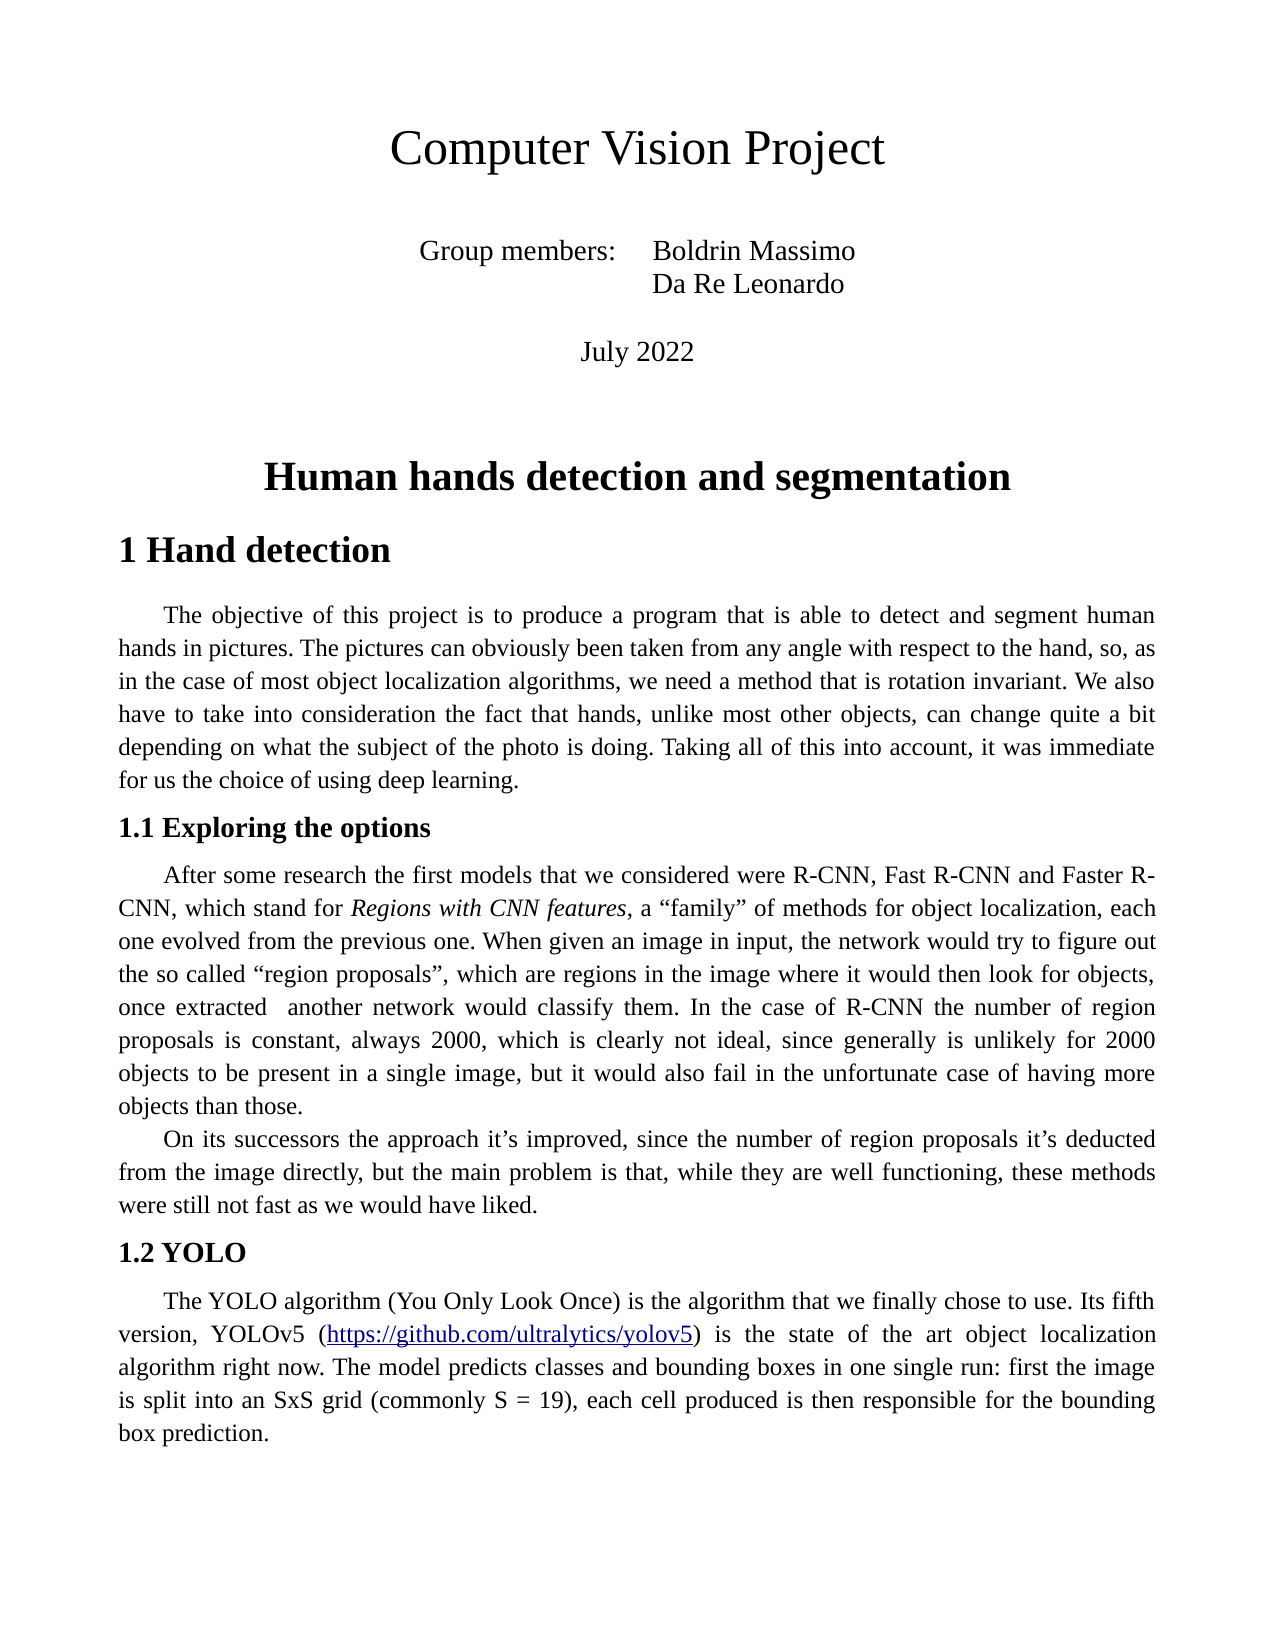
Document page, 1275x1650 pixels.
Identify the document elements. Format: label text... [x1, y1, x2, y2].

text 1.1 Exploring the options [118, 810, 1157, 843]
text 1.2 YOLO [118, 1235, 1157, 1269]
text Group members: Boldrin Massimo [118, 233, 1157, 267]
text July 2022 [118, 334, 1157, 367]
text 1 Hand detection [118, 528, 1157, 571]
text Computer Vision Project [118, 118, 1157, 176]
text The YOLO algorithm (You Only Look Once) is the algorithm that we finally chose to use. Its fifth version, YOLOv5 (https://github.com/ultralytics/yolov5) is the state of the art object localization algorithm right now. The model predicts classes and bounding boxes in one single run: first the image is split into an SxS grid (commonly S = 19), each cell produced is then responsible for the bounding box prediction. [118, 1286, 1157, 1447]
text On its successors the approach it’s improved, since the number of region proposals it’s deducted from the image directly, but the main problem is that, while they are well functioning, these methods were still not fast as we would have liked. [118, 1124, 1157, 1219]
text Human hands detection and segmentation [118, 451, 1157, 499]
text The objective of this project is to produce a program that is able to detect and segment human hands in pictures. The pictures can obviously been taken from any angle with respect to the hand, so, as in the case of most object localization algorithms, we need a method that is rotation invariant. We also have to take into consideration the fact that hands, unlike most other objects, can change quite a bit depending on what the subject of the photo is doing. Taking all of this into account, it was immediate for us the choice of using deep learning. [118, 600, 1157, 793]
text After some research the first models that we considered were R-CNN, Fast R-CNN and Faster R-CNN, which stand for Regions with CNN features, a “family” of methods for object localization, each one evolved from the previous one. When given an image in input, the network would try to figure out the so called “region proposals”, which are regions in the image where it would then look for objects, once extracted another network would classify them. In the case of R-CNN the number of region proposals is constant, always 2000, which is clearly not ideal, since generally is unlikely for 2000 objects to be present in a single image, but it would also fail in the unfortunate case of having more objects than those. [118, 860, 1157, 1120]
text Da Re Leonardo [118, 267, 1157, 300]
